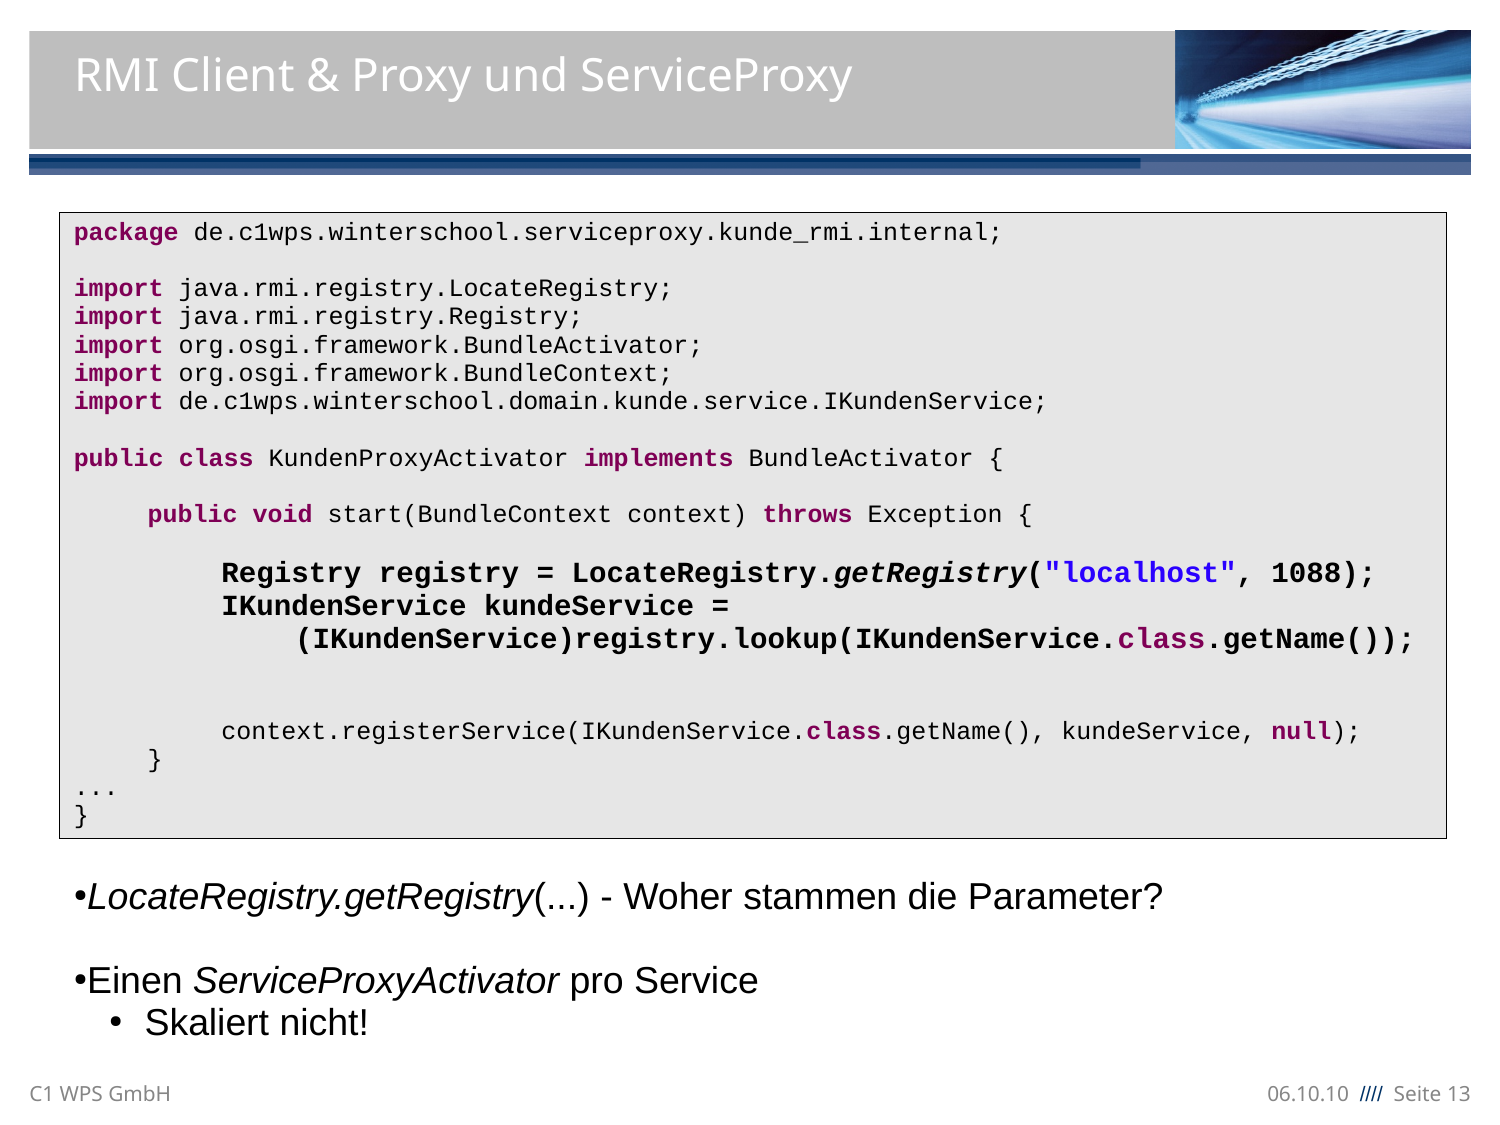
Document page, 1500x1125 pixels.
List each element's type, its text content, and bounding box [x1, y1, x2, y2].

text_box package de.c1wps.winterschool.serviceproxy.kunde_rmi.internal; import java.rmi.registry.LocateRegistry; import java.rmi.registry.Registry; import org.osgi.framework.BundleActivator; import org.osgi.framework.BundleContext; import de.c1wps.winterschool.domain.kunde.service.IKundenService; public class KundenProxyActivator implements BundleActivator { public void start(BundleContext context) throws Exception { Registry registry = LocateRegistry.getRegistry("localhost", 1088); IKundenService kundeService = (IKundenService)registry.lookup(IKundenService.class.getName()); context.registerService(IKundenService.class.getName(), kundeService, null); } ... } [59, 212, 1447, 833]
text_box LocateRegistry.getRegistry(...) - Woher stammen die Parameter? Einen ServiceProxyActivator pro Service Skaliert nicht! [59, 868, 1447, 1052]
picture [29, 154, 1471, 175]
title RMI Client & Proxy und ServiceProxy [29, 31, 1176, 149]
picture [1175, 30, 1471, 149]
